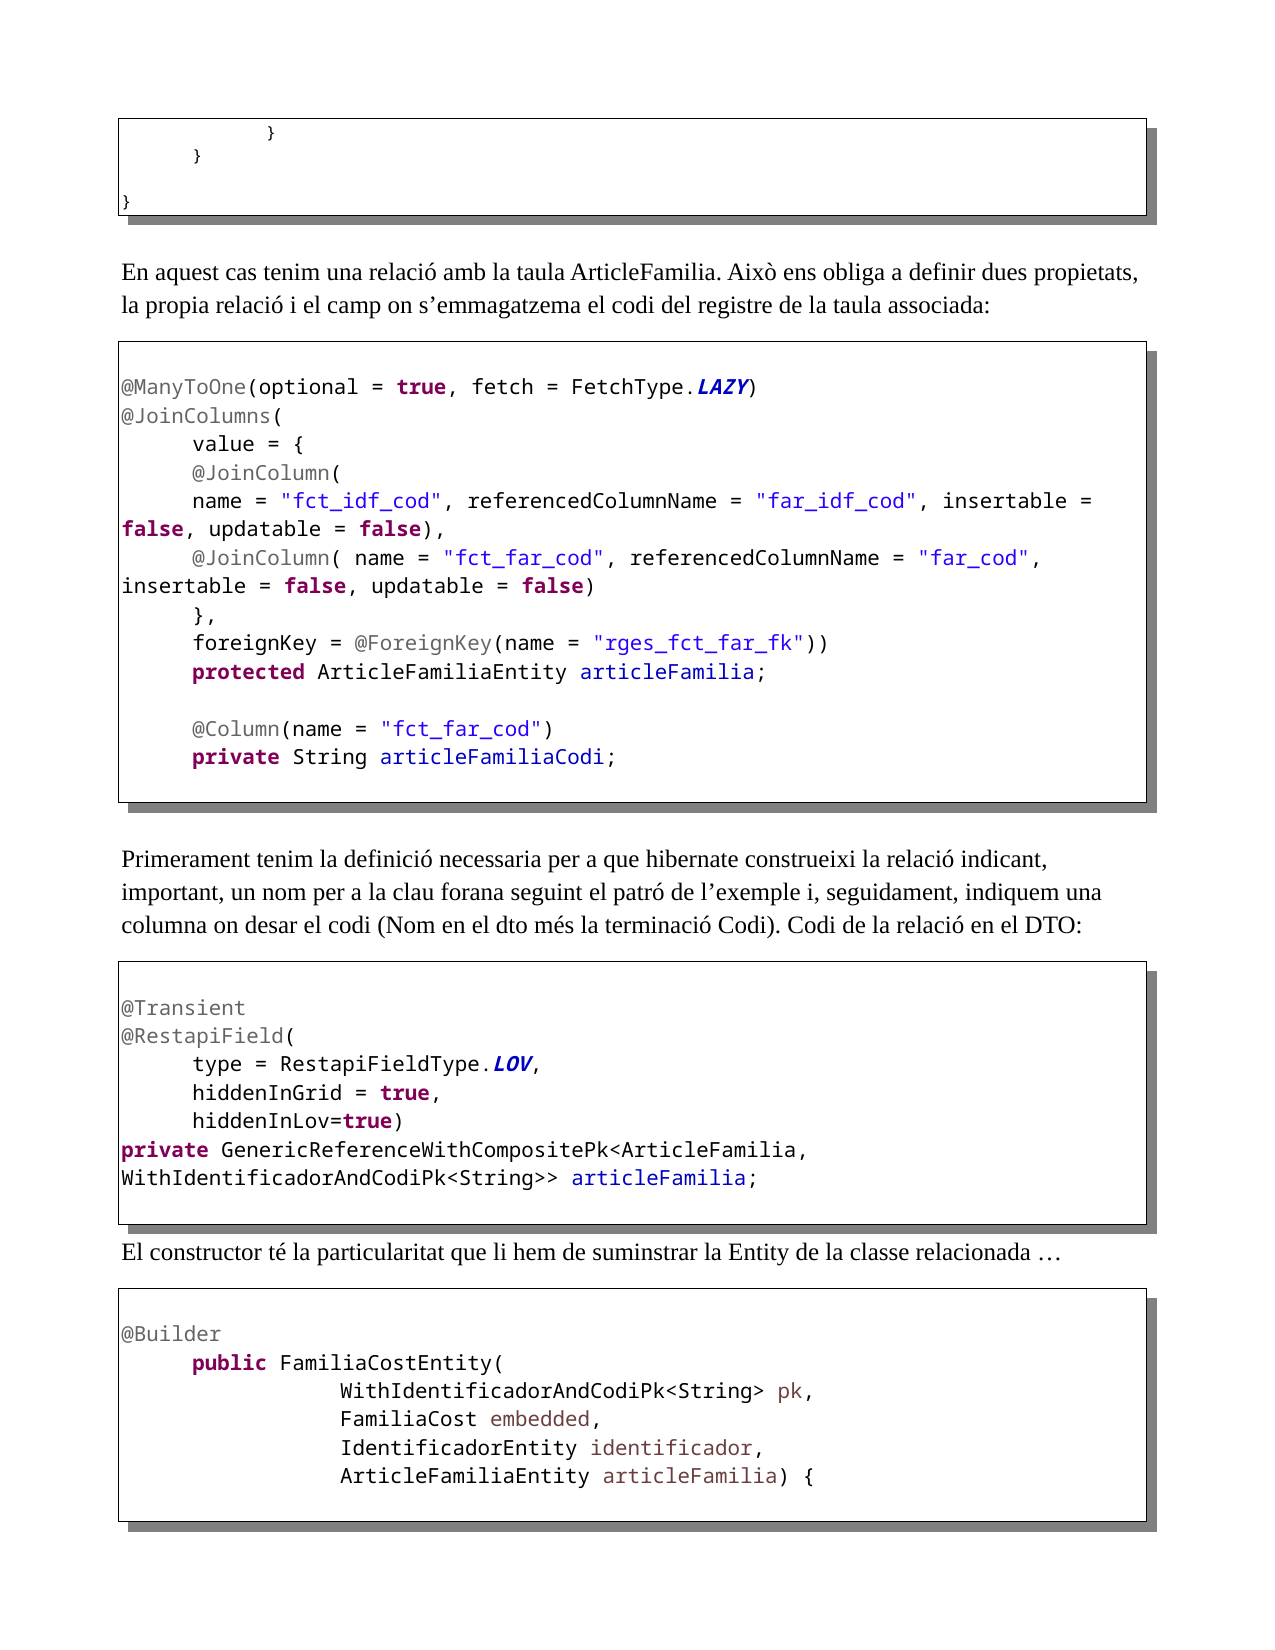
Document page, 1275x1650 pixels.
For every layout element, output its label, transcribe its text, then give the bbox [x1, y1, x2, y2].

text @JoinColumn( [119, 455, 1146, 483]
text En aquest cas tenim una relació amb la taula ArticleFamilia. Això ens obliga a definir dues propietats, la propia relació i el camp on s’emmagatzema el codi del registre de la taula associada: [118, 257, 1157, 322]
text @JoinColumns( [119, 398, 1146, 426]
text @Transient [119, 990, 1146, 1018]
text Primerament tenim la definició necessaria per a que hibernate construeixi la relació indicant, important, un nom per a la clau forana seguint el patró de l’exemple i, seguidament, indiquem una columna on desar el codi (Nom en el dto més la terminació Codi). Codi de la relació en el DTO: [118, 844, 1157, 942]
text WithIdentificadorAndCodiPk<String> pk, [119, 1373, 1146, 1401]
text @JoinColumn( name = "fct_far_cod", referencedColumnName = "far_cod", insertable = false, updatable = false) [119, 540, 1146, 597]
text protected ArticleFamiliaEntity articleFamilia; [119, 654, 1146, 685]
text @RestapiField( [119, 1018, 1146, 1047]
text foreignKey = @ForeignKey(name = "rges_fct_far_fk")) [119, 625, 1146, 654]
text hiddenInGrid = true, [119, 1075, 1146, 1103]
text @ManyToOne(optional = true, fetch = FetchType.LAZY) [119, 369, 1146, 398]
text name = "fct_idf_cod", referencedColumnName = "far_idf_cod", insertable = false, updatable = false), [119, 483, 1146, 540]
text public FamiliaCostEntity( [119, 1344, 1146, 1373]
text IdentificadorEntity identificador, [119, 1430, 1146, 1458]
text ArticleFamiliaEntity articleFamilia) { [119, 1458, 1146, 1490]
text private GenericReferenceWithCompositePk<ArticleFamilia, WithIdentificadorAndCodiPk<String>> articleFamilia; [119, 1132, 1146, 1192]
text } [119, 141, 1146, 167]
text value = { [119, 426, 1146, 455]
text } [119, 186, 1146, 215]
text @Builder [119, 1316, 1146, 1344]
text type = RestapiFieldType.LOV, [119, 1047, 1146, 1075]
text El constructor té la particularitat que li hem de suminstrar la Entity de la classe relacionada … [118, 1234, 1157, 1268]
text FamiliaCost embedded, [119, 1401, 1146, 1430]
text }, [119, 597, 1146, 625]
text hiddenInLov=true) [119, 1103, 1146, 1132]
text } [119, 119, 1146, 141]
text @Column(name = "fct_far_cod") [119, 711, 1146, 739]
text private String articleFamiliaCodi; [119, 739, 1146, 771]
